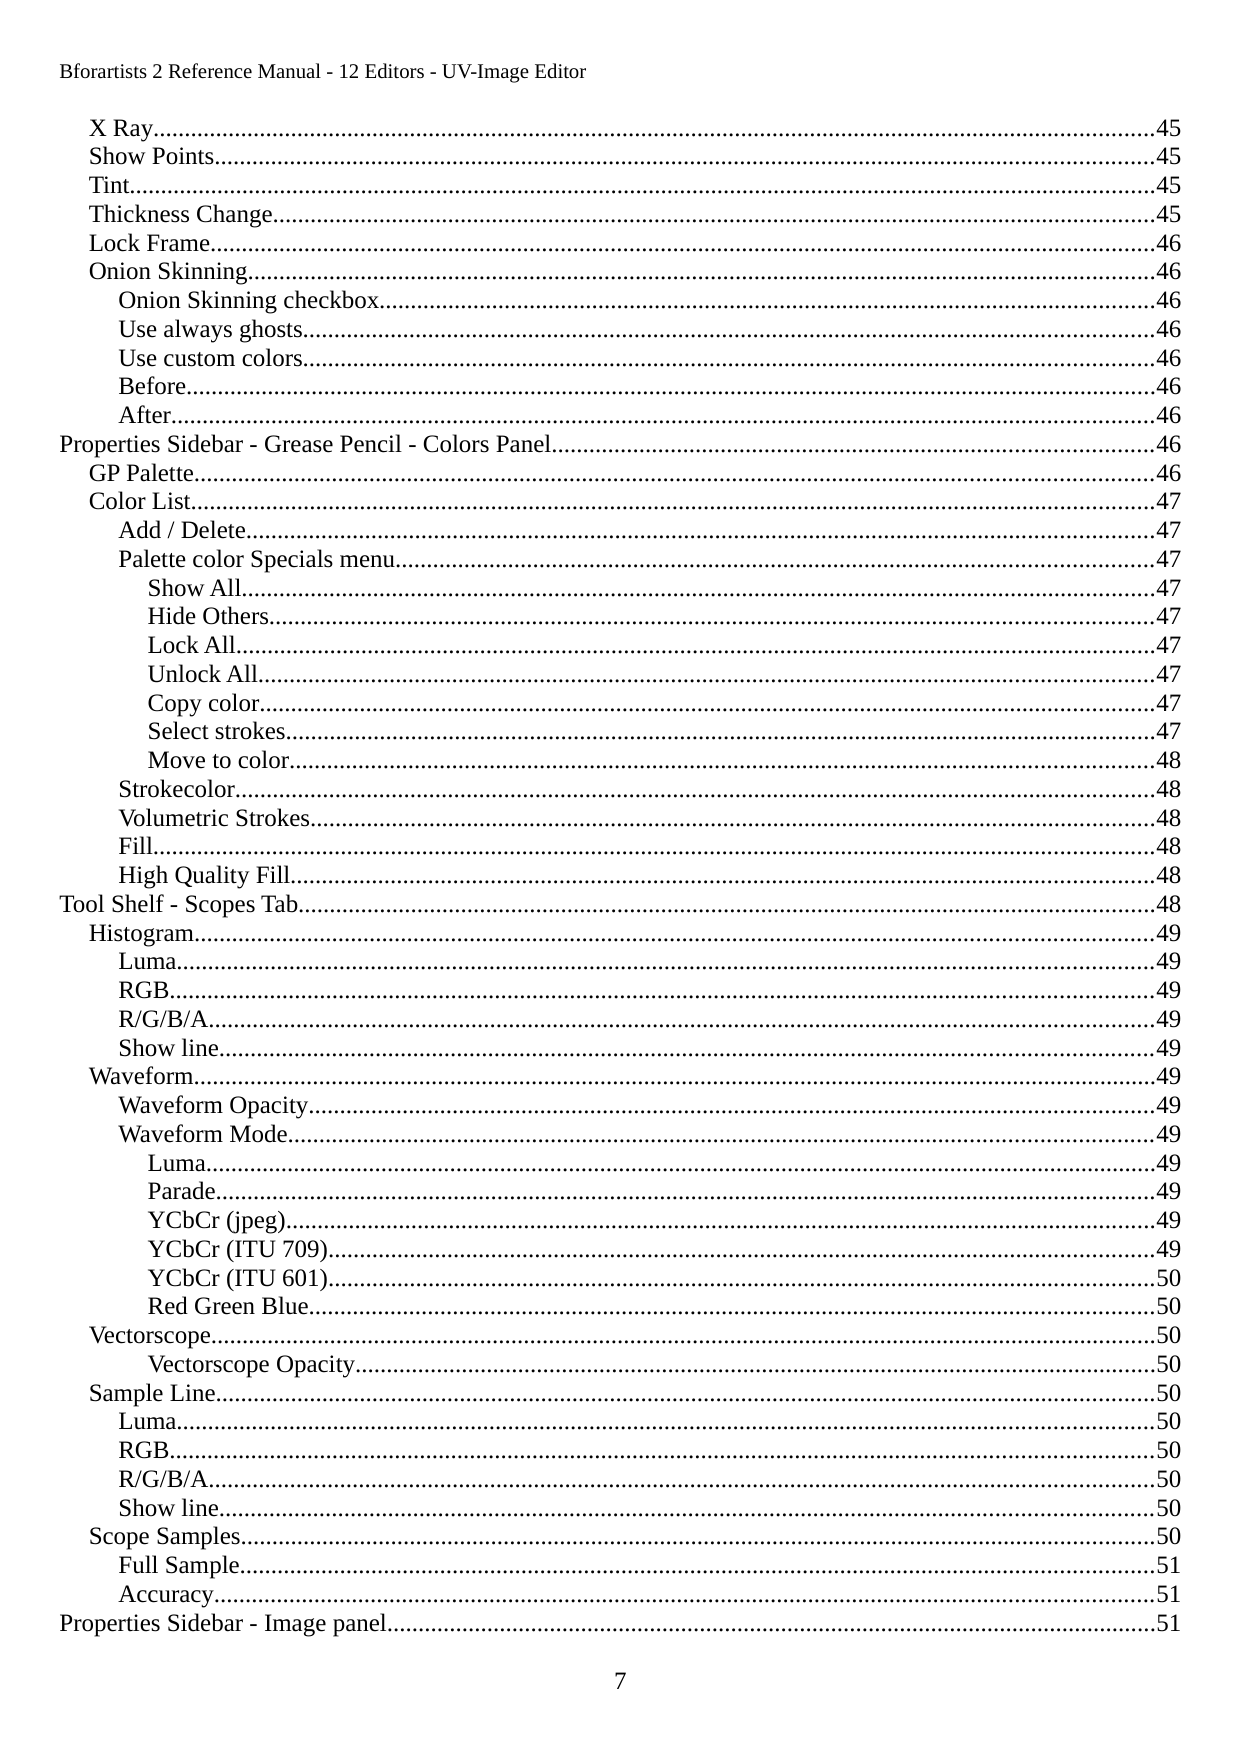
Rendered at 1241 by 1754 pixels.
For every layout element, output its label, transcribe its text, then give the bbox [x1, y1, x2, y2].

text Fill 48 [118, 831, 1181, 860]
text Unlock All 47 [147, 659, 1181, 688]
text Waveform 49 [88, 1061, 1181, 1090]
text Color List 47 [88, 486, 1181, 515]
text Histogram 49 [88, 918, 1181, 946]
text Use custom colors 46 [118, 343, 1181, 371]
text Vectorscope Opacity 50 [147, 1349, 1181, 1378]
text Lock All 47 [147, 630, 1181, 659]
text Waveform Mode 49 [118, 1119, 1181, 1148]
text Tint 45 [88, 170, 1181, 199]
text High Quality Fill 48 [118, 860, 1181, 889]
text Luma 49 [147, 1148, 1181, 1176]
text Volumetric Strokes 48 [118, 803, 1181, 831]
text YCbCr (ITU 601) 50 [147, 1263, 1181, 1291]
text RGB 50 [118, 1435, 1181, 1464]
text Hide Others 47 [147, 601, 1181, 630]
text Use always ghosts 46 [118, 314, 1181, 343]
text Properties Sidebar - Image panel 51 [59, 1608, 1181, 1636]
text Luma 49 [118, 946, 1181, 975]
text Lock Frame 46 [88, 228, 1181, 256]
text Select strokes 47 [147, 716, 1181, 745]
text Palette color Specials menu 47 [118, 544, 1181, 573]
text Tool Shelf - Scopes Tab 48 [59, 889, 1181, 918]
text RGB 49 [118, 975, 1181, 1004]
text Onion Skinning checkbox 46 [118, 285, 1181, 314]
text Luma 50 [118, 1406, 1181, 1435]
text Vectorscope 50 [88, 1320, 1181, 1349]
text Before 46 [118, 371, 1181, 400]
text Parade 49 [147, 1176, 1181, 1205]
text Full Sample 51 [118, 1550, 1181, 1579]
text GP Palette 46 [88, 458, 1181, 486]
text Strokecolor 48 [118, 774, 1181, 803]
text Sample Line 50 [88, 1378, 1181, 1406]
text Show line 50 [118, 1493, 1181, 1521]
text Show Points 45 [88, 141, 1181, 170]
text YCbCr (ITU 709) 49 [147, 1234, 1181, 1263]
text Thickness Change 45 [88, 199, 1181, 228]
text Move to color 48 [147, 745, 1181, 774]
text R/G/B/A 49 [118, 1004, 1181, 1033]
text Scope Samples 50 [88, 1521, 1181, 1550]
text Show All 47 [147, 573, 1181, 601]
text YCbCr (jpeg) 49 [147, 1205, 1181, 1234]
text Waveform Opacity 49 [118, 1090, 1181, 1119]
text Onion Skinning 46 [88, 256, 1181, 285]
text Red Green Blue 50 [147, 1291, 1181, 1320]
text X Ray 45 [88, 113, 1181, 141]
text R/G/B/A 50 [118, 1464, 1181, 1493]
text After 46 [118, 400, 1181, 429]
text Add / Delete 47 [118, 515, 1181, 544]
text Accuracy 51 [118, 1579, 1181, 1608]
text Show line 49 [118, 1033, 1181, 1061]
text Copy color 47 [147, 688, 1181, 716]
text Properties Sidebar - Grease Pencil - Colors Panel 46 [59, 429, 1181, 458]
